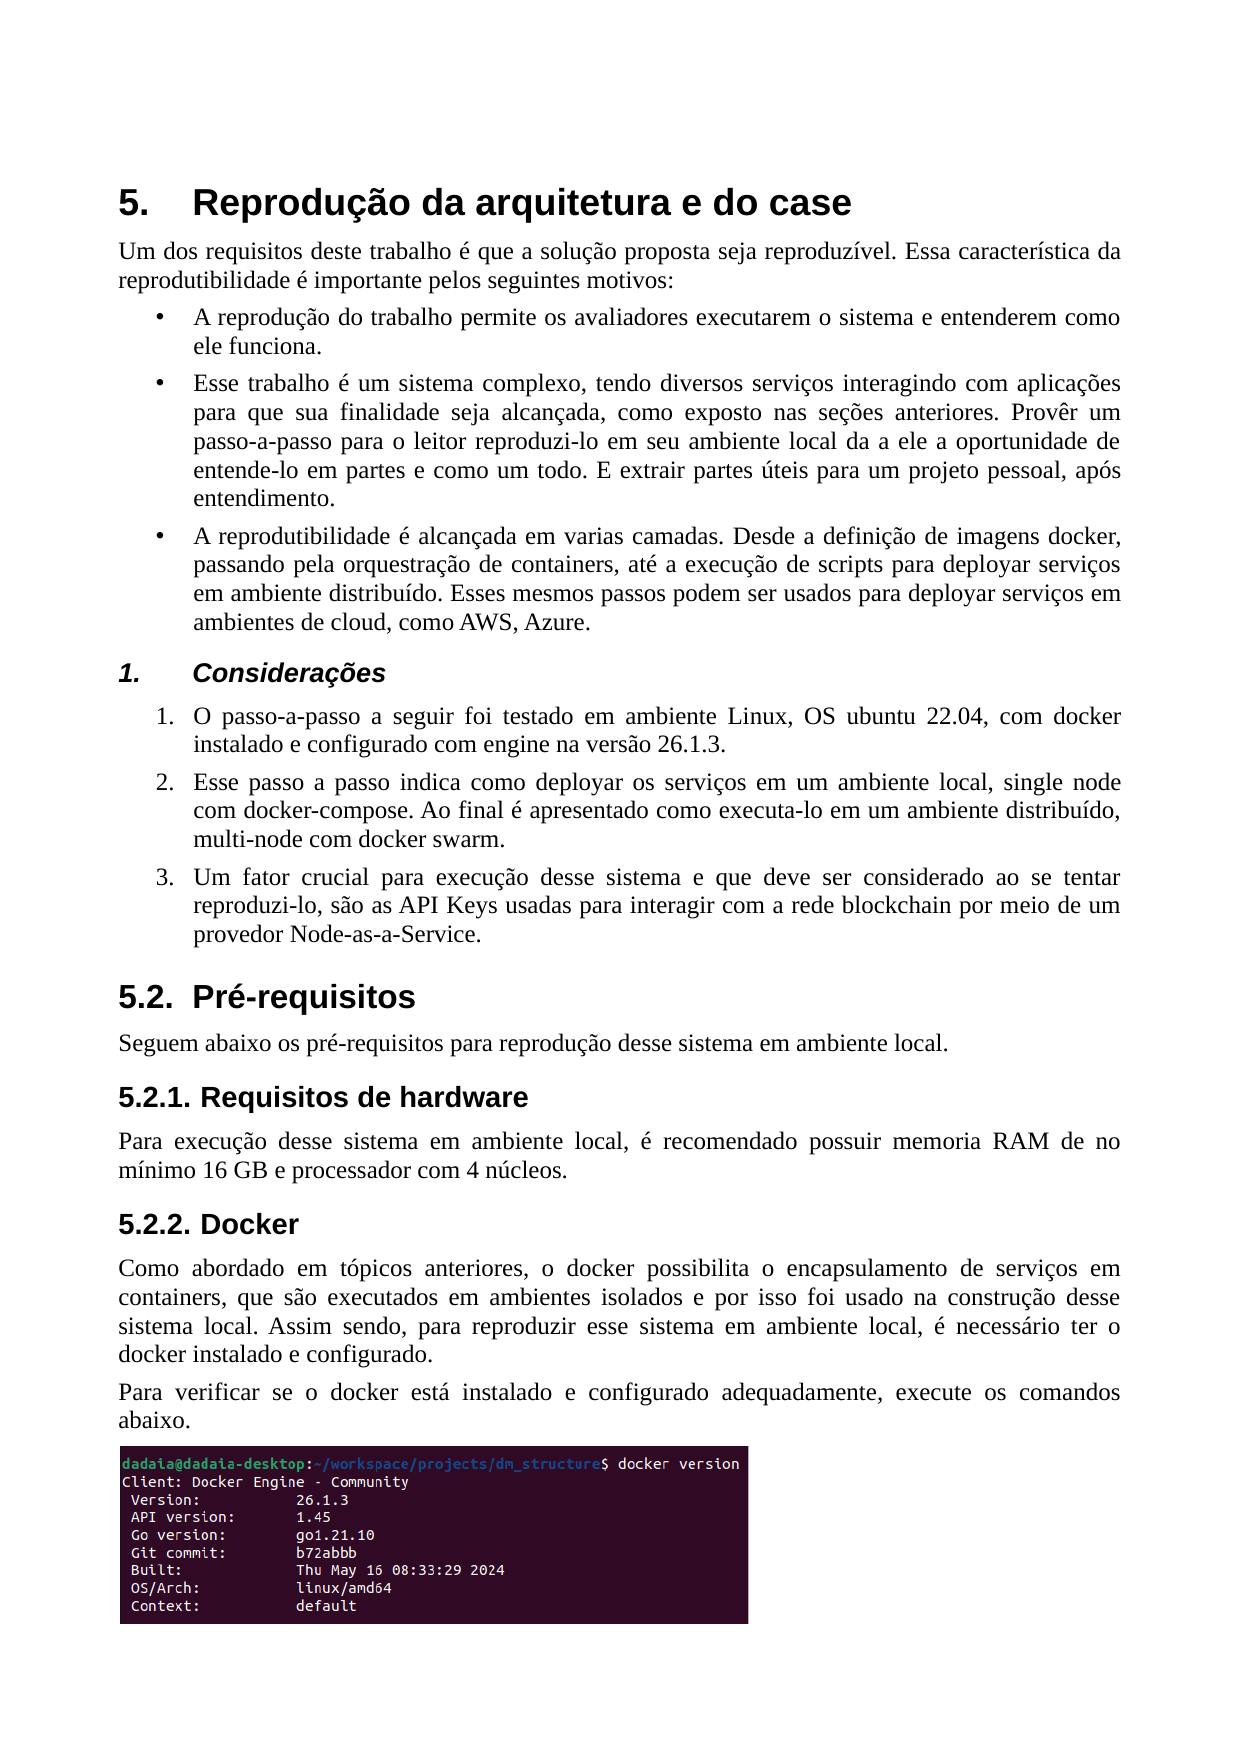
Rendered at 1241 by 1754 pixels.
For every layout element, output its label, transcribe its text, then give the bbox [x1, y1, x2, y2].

text Como abordado em tópicos anteriores, o docker possibilita o encapsulamento de serviços em containers, que são executados em ambientes isolados e por isso foi usado na construção desse sistema local. Assim sendo, para reproduzir esse sistema em ambiente local, é necessário ter o docker instalado e configurado. [118, 1253, 1122, 1368]
list Esse trabalho é um sistema complexo, tendo diversos serviços interagindo com aplicações para que sua finalidade seja alcançada, como exposto nas seções anteriores. Provêr um passo-a-passo para o leitor reproduzi-lo em seu ambiente local da a ele a oportunidade de entende-lo em partes e como um todo. E extrair partes úteis para um projeto pessoal, após entendimento. [156, 368, 1122, 512]
subtitle Considerações [118, 657, 1122, 688]
list Esse passo a passo indica como deployar os serviços em um ambiente local, single node com docker-compose. Ao final é apresentado como executa-lo em um ambiente distribuído, multi-node com docker swarm. [156, 767, 1122, 853]
list A reprodução do trabalho permite os avaliadores executarem o sistema e entenderem como ele funciona. [156, 302, 1122, 360]
text Para execução desse sistema em ambiente local, é recomendado possuir memoria RAM de no mínimo 16 GB e processador com 4 núcleos. [118, 1126, 1122, 1184]
list A reprodutibilidade é alcançada em varias camadas. Desde a definição de imagens docker, passando pela orquestração de containers, até a execução de scripts para deployar serviços em ambiente distribuído. Esses mesmos passos podem ser usados para deployar serviços em ambientes de cloud, como AWS, Azure. [156, 521, 1122, 636]
subtitle Requisitos de hardware [118, 1080, 1122, 1114]
text Para verificar se o docker está instalado e configurado adequadamente, execute os comandos abaixo. [118, 1377, 1122, 1434]
subtitle Docker [118, 1207, 1122, 1241]
subtitle Reprodução da arquitetura e do case [118, 181, 1122, 224]
list Um fator crucial para execução desse sistema e que deve ser considerado ao se tentar reproduzi-lo, são as API Keys usadas para interagir com a rede blockchain por meio de um provedor Node-as-a-Service. [156, 862, 1122, 948]
picture [120, 1446, 749, 1624]
list O passo-a-passo a seguir foi testado em ambiente Linux, OS ubuntu 22.04, com docker instalado e configurado com engine na versão 26.1.3. [156, 701, 1122, 758]
subtitle Pré-requisitos [118, 977, 1122, 1016]
text Seguem abaixo os pré-requisitos para reprodução desse sistema em ambiente local. [118, 1028, 1122, 1057]
text Um dos requisitos deste trabalho é que a solução proposta seja reproduzível. Essa característica da reprodutibilidade é importante pelos seguintes motivos: [118, 236, 1122, 294]
